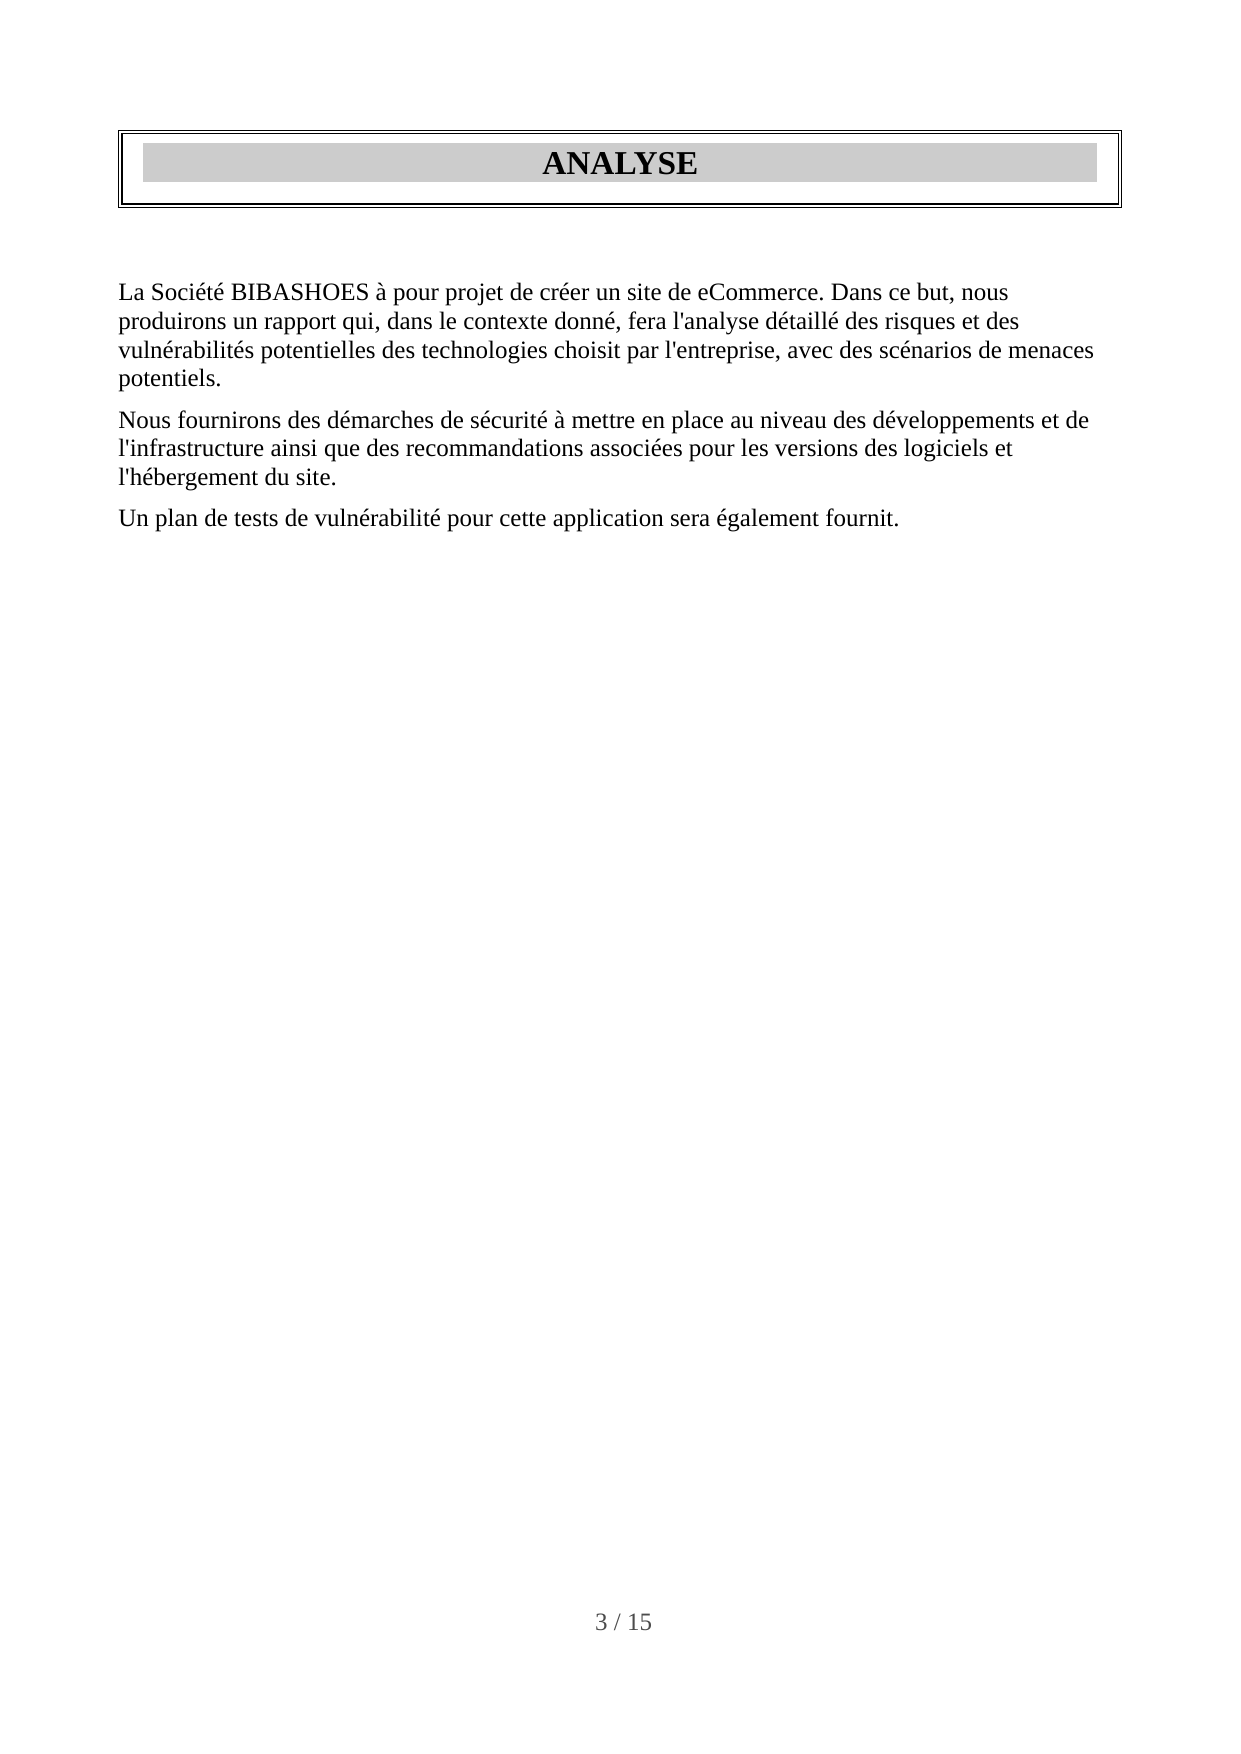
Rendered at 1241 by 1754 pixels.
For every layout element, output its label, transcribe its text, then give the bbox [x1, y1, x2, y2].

text ANALYSE [143, 143, 1097, 182]
subtitle La Société BIBASHOES à pour projet de créer un site de eCommerce. Dans ce but, nous produirons un rapport qui, dans le contexte donné, fera l'analyse détaillé des risques et des vulnérabilités potentielles des technologies choisit par l'entreprise, avec des scénarios de menaces potentiels. [118, 277, 1122, 392]
text Un plan de tests de vulnérabilité pour cette application sera également fournit. [118, 503, 1122, 532]
subtitle Nous fournirons des démarches de sécurité à mettre en place au niveau des développements et de l'infrastructure ainsi que des recommandations associées pour les versions des logiciels et l'hébergement du site. [118, 405, 1122, 491]
